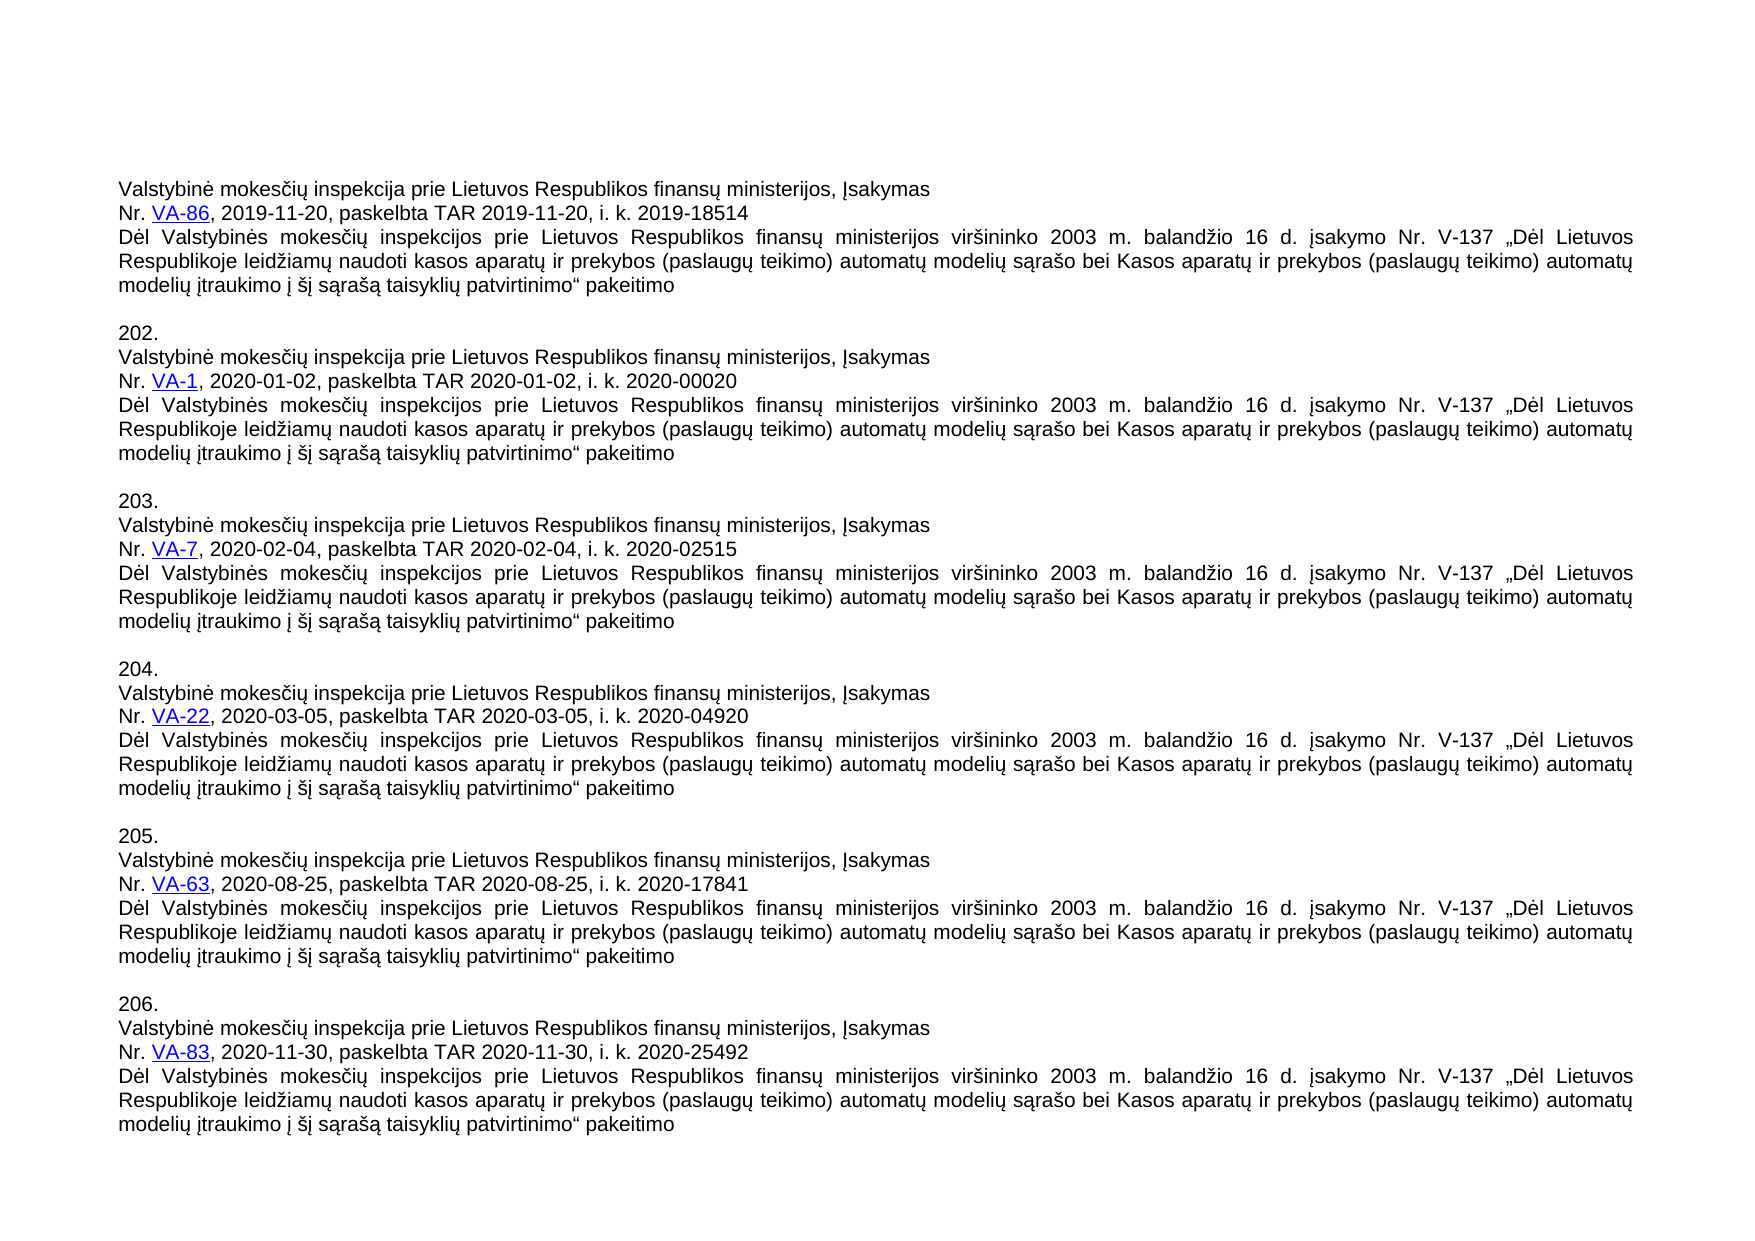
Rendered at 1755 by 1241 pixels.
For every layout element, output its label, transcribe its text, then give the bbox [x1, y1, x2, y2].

text Nr. VA-83, 2020-11-30, paskelbta TAR 2020-11-30, i. k. 2020-25492 [118, 1040, 1636, 1064]
text 204. [118, 656, 1636, 680]
text Nr. VA-7, 2020-02-04, paskelbta TAR 2020-02-04, i. k. 2020-02515 [118, 537, 1636, 561]
text Dėl Valstybinės mokesčių inspekcijos prie Lietuvos Respublikos finansų ministerijos viršininko 2003 m. balandžio 16 d. įsakymo Nr. V-137 „Dėl Lietuvos Respublikoje leidžiamų naudoti kasos aparatų ir prekybos (paslaugų teikimo) automatų modelių sąrašo bei Kasos aparatų ir prekybos (paslaugų teikimo) automatų modelių įtraukimo į šį sąrašą taisyklių patvirtinimo“ pakeitimo [118, 896, 1636, 968]
text Dėl Valstybinės mokesčių inspekcijos prie Lietuvos Respublikos finansų ministerijos viršininko 2003 m. balandžio 16 d. įsakymo Nr. V-137 „Dėl Lietuvos Respublikoje leidžiamų naudoti kasos aparatų ir prekybos (paslaugų teikimo) automatų modelių sąrašo bei Kasos aparatų ir prekybos (paslaugų teikimo) automatų modelių įtraukimo į šį sąrašą taisyklių patvirtinimo“ pakeitimo [118, 225, 1636, 297]
text Dėl Valstybinės mokesčių inspekcijos prie Lietuvos Respublikos finansų ministerijos viršininko 2003 m. balandžio 16 d. įsakymo Nr. V-137 „Dėl Lietuvos Respublikoje leidžiamų naudoti kasos aparatų ir prekybos (paslaugų teikimo) automatų modelių sąrašo bei Kasos aparatų ir prekybos (paslaugų teikimo) automatų modelių įtraukimo į šį sąrašą taisyklių patvirtinimo“ pakeitimo [118, 1064, 1636, 1136]
text Dėl Valstybinės mokesčių inspekcijos prie Lietuvos Respublikos finansų ministerijos viršininko 2003 m. balandžio 16 d. įsakymo Nr. V-137 „Dėl Lietuvos Respublikoje leidžiamų naudoti kasos aparatų ir prekybos (paslaugų teikimo) automatų modelių sąrašo bei Kasos aparatų ir prekybos (paslaugų teikimo) automatų modelių įtraukimo į šį sąrašą taisyklių patvirtinimo“ pakeitimo [118, 393, 1636, 465]
text Nr. VA-22, 2020-03-05, paskelbta TAR 2020-03-05, i. k. 2020-04920 [118, 704, 1636, 728]
text Nr. VA-1, 2020-01-02, paskelbta TAR 2020-01-02, i. k. 2020-00020 [118, 369, 1636, 393]
text Dėl Valstybinės mokesčių inspekcijos prie Lietuvos Respublikos finansų ministerijos viršininko 2003 m. balandžio 16 d. įsakymo Nr. V-137 „Dėl Lietuvos Respublikoje leidžiamų naudoti kasos aparatų ir prekybos (paslaugų teikimo) automatų modelių sąrašo bei Kasos aparatų ir prekybos (paslaugų teikimo) automatų modelių įtraukimo į šį sąrašą taisyklių patvirtinimo“ pakeitimo [118, 561, 1636, 632]
text 206. [118, 992, 1636, 1016]
text Nr. VA-63, 2020-08-25, paskelbta TAR 2020-08-25, i. k. 2020-17841 [118, 872, 1636, 896]
text Valstybinė mokesčių inspekcija prie Lietuvos Respublikos finansų ministerijos, Įsakymas [118, 848, 1636, 872]
text Dėl Valstybinės mokesčių inspekcijos prie Lietuvos Respublikos finansų ministerijos viršininko 2003 m. balandžio 16 d. įsakymo Nr. V-137 „Dėl Lietuvos Respublikoje leidžiamų naudoti kasos aparatų ir prekybos (paslaugų teikimo) automatų modelių sąrašo bei Kasos aparatų ir prekybos (paslaugų teikimo) automatų modelių įtraukimo į šį sąrašą taisyklių patvirtinimo“ pakeitimo [118, 728, 1636, 800]
text Valstybinė mokesčių inspekcija prie Lietuvos Respublikos finansų ministerijos, Įsakymas [118, 513, 1636, 537]
text Valstybinė mokesčių inspekcija prie Lietuvos Respublikos finansų ministerijos, Įsakymas [118, 680, 1636, 704]
text Valstybinė mokesčių inspekcija prie Lietuvos Respublikos finansų ministerijos, Įsakymas [118, 1016, 1636, 1040]
text Nr. VA-86, 2019-11-20, paskelbta TAR 2019-11-20, i. k. 2019-18514 [118, 201, 1636, 225]
text 202. [118, 321, 1636, 345]
text 203. [118, 489, 1636, 513]
text Valstybinė mokesčių inspekcija prie Lietuvos Respublikos finansų ministerijos, Įsakymas [118, 345, 1636, 369]
text Valstybinė mokesčių inspekcija prie Lietuvos Respublikos finansų ministerijos, Įsakymas [118, 177, 1636, 201]
text 205. [118, 824, 1636, 848]
